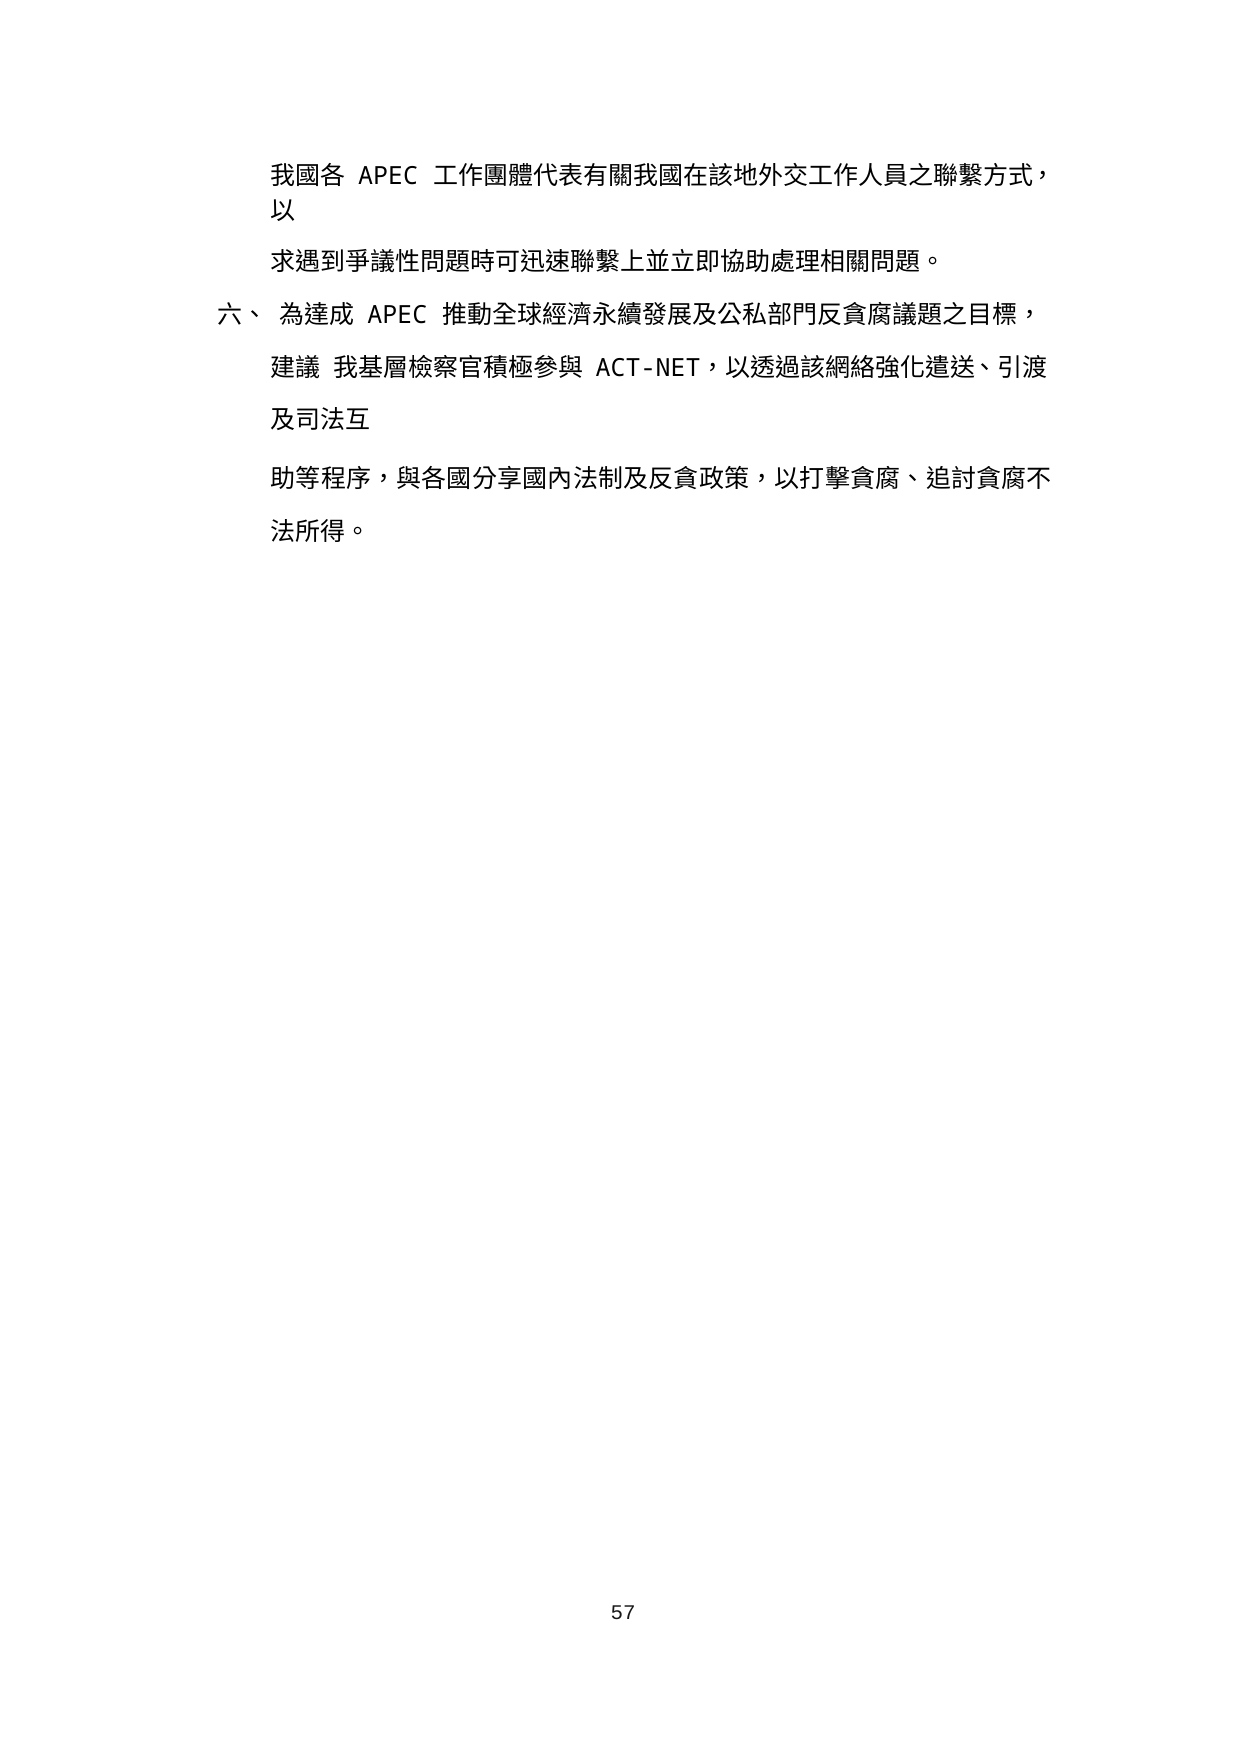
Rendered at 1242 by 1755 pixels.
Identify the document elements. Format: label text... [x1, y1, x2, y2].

text 助等程序，與各國分享國內法制及反貪政策，以打擊貪腐、追討貪腐不 法所得。 [270, 458, 1062, 547]
text 我國各 APEC 工作團體代表有關我國在該地外交工作人員之聯繫方式，以 [270, 154, 1069, 223]
text 六、 為達成 APEC 推動全球經濟永續發展及公私部門反貪腐議題之目標，建議 我基層檢察官積極參與 ACT-NET，以透過該網絡強化遣送、引渡及司法互 [217, 295, 1062, 436]
text 求遇到爭議性問題時可迅速聯繫上並立即協助處理相關問題。 [270, 241, 1069, 277]
